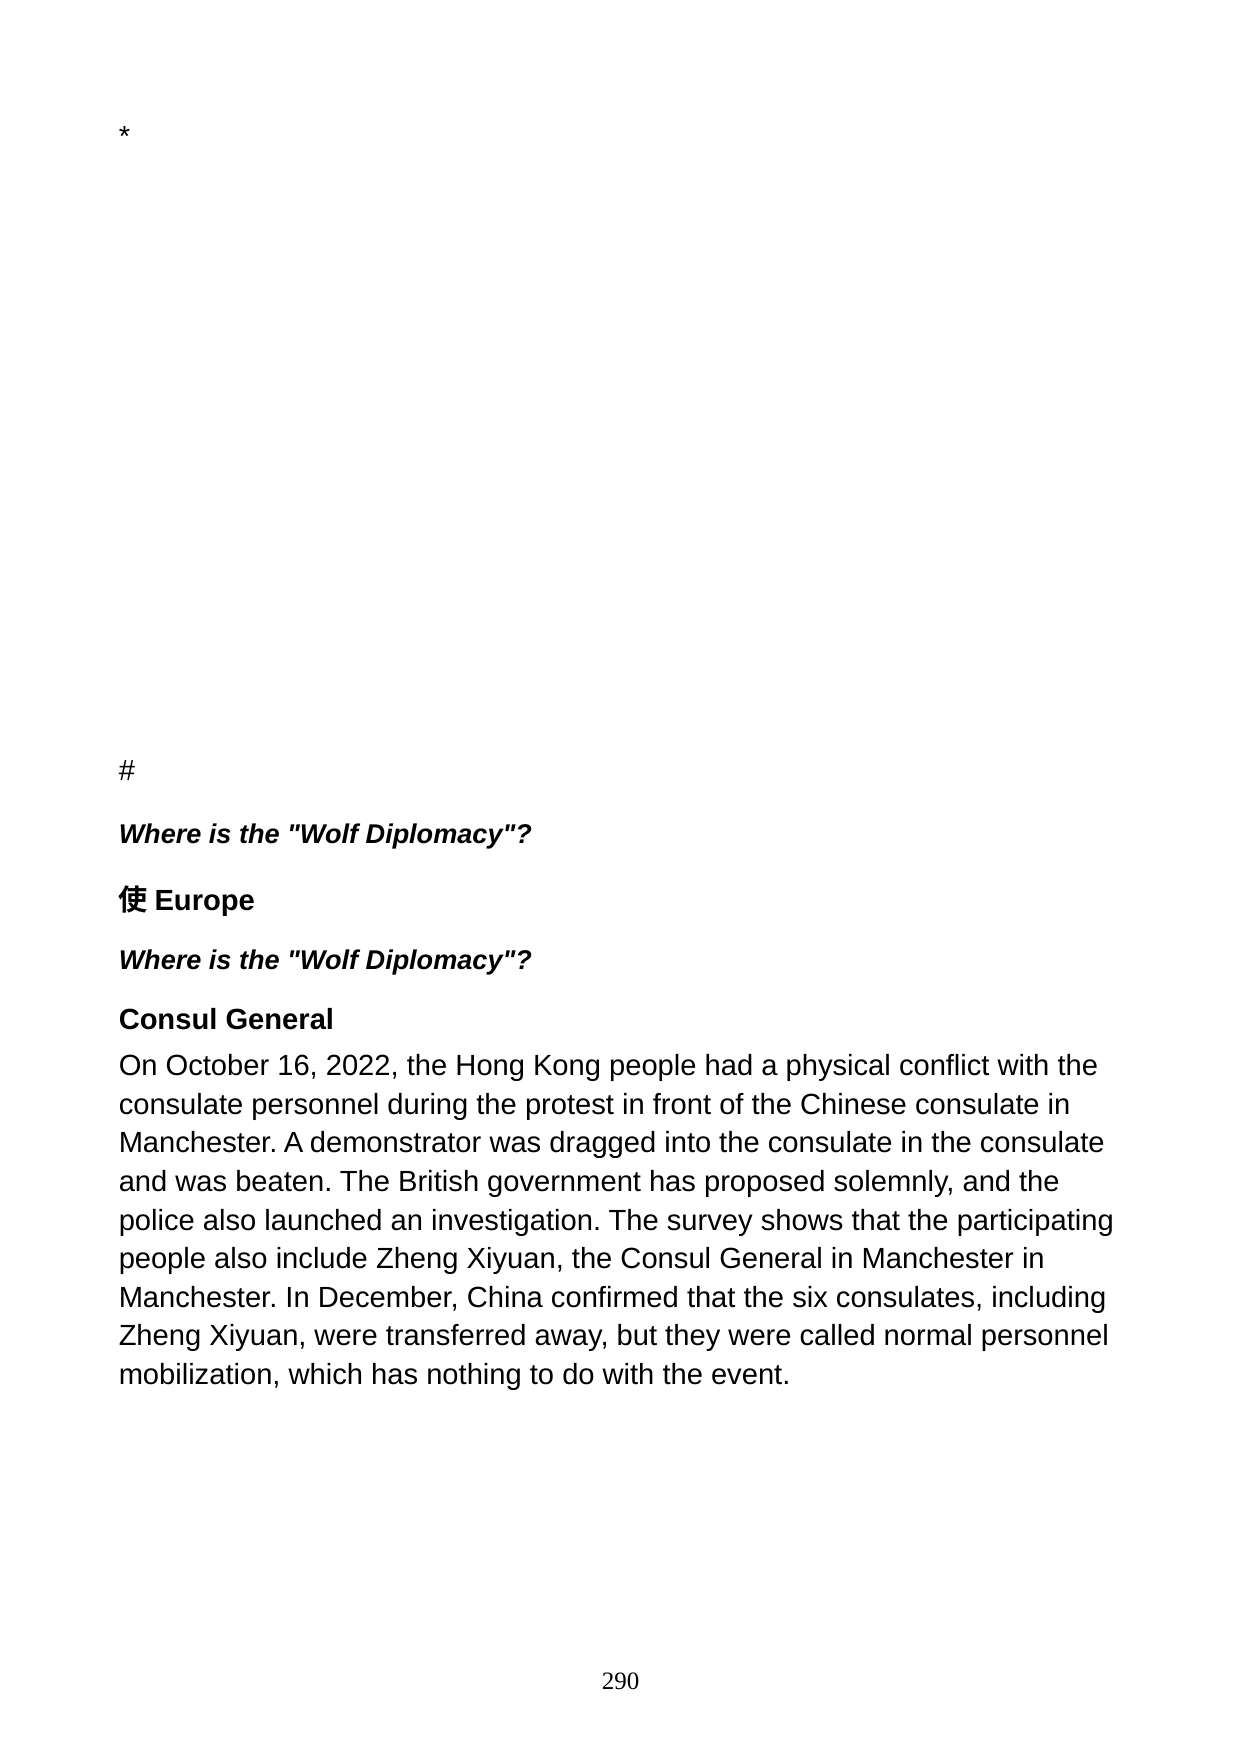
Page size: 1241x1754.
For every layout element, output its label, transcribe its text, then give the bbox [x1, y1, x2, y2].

subtitle Where is the "Wolf Diplomacy"? [118, 818, 1122, 849]
text * # [118, 118, 1122, 786]
subtitle Where is the "Wolf Diplomacy"? [118, 944, 1122, 975]
subtitle 使 Europe [118, 877, 1122, 919]
text On October 16, 2022, the Hong Kong people had a physical conflict with the consulate personnel during the protest in front of the Chinese consulate in Manchester. A demonstrator was dragged into the consulate in the consulate and was beaten. The British government has proposed solemnly, and the police also launched an investigation. The survey shows that the participating people also include Zheng Xiyuan, the Consul General in Manchester in Manchester. In December, China confirmed that the six consulates, including Zheng Xiyuan, were transferred away, but they were called normal personnel mobilization, which has nothing to do with the event. [118, 1048, 1122, 1390]
subtitle Consul General [118, 1002, 1122, 1036]
